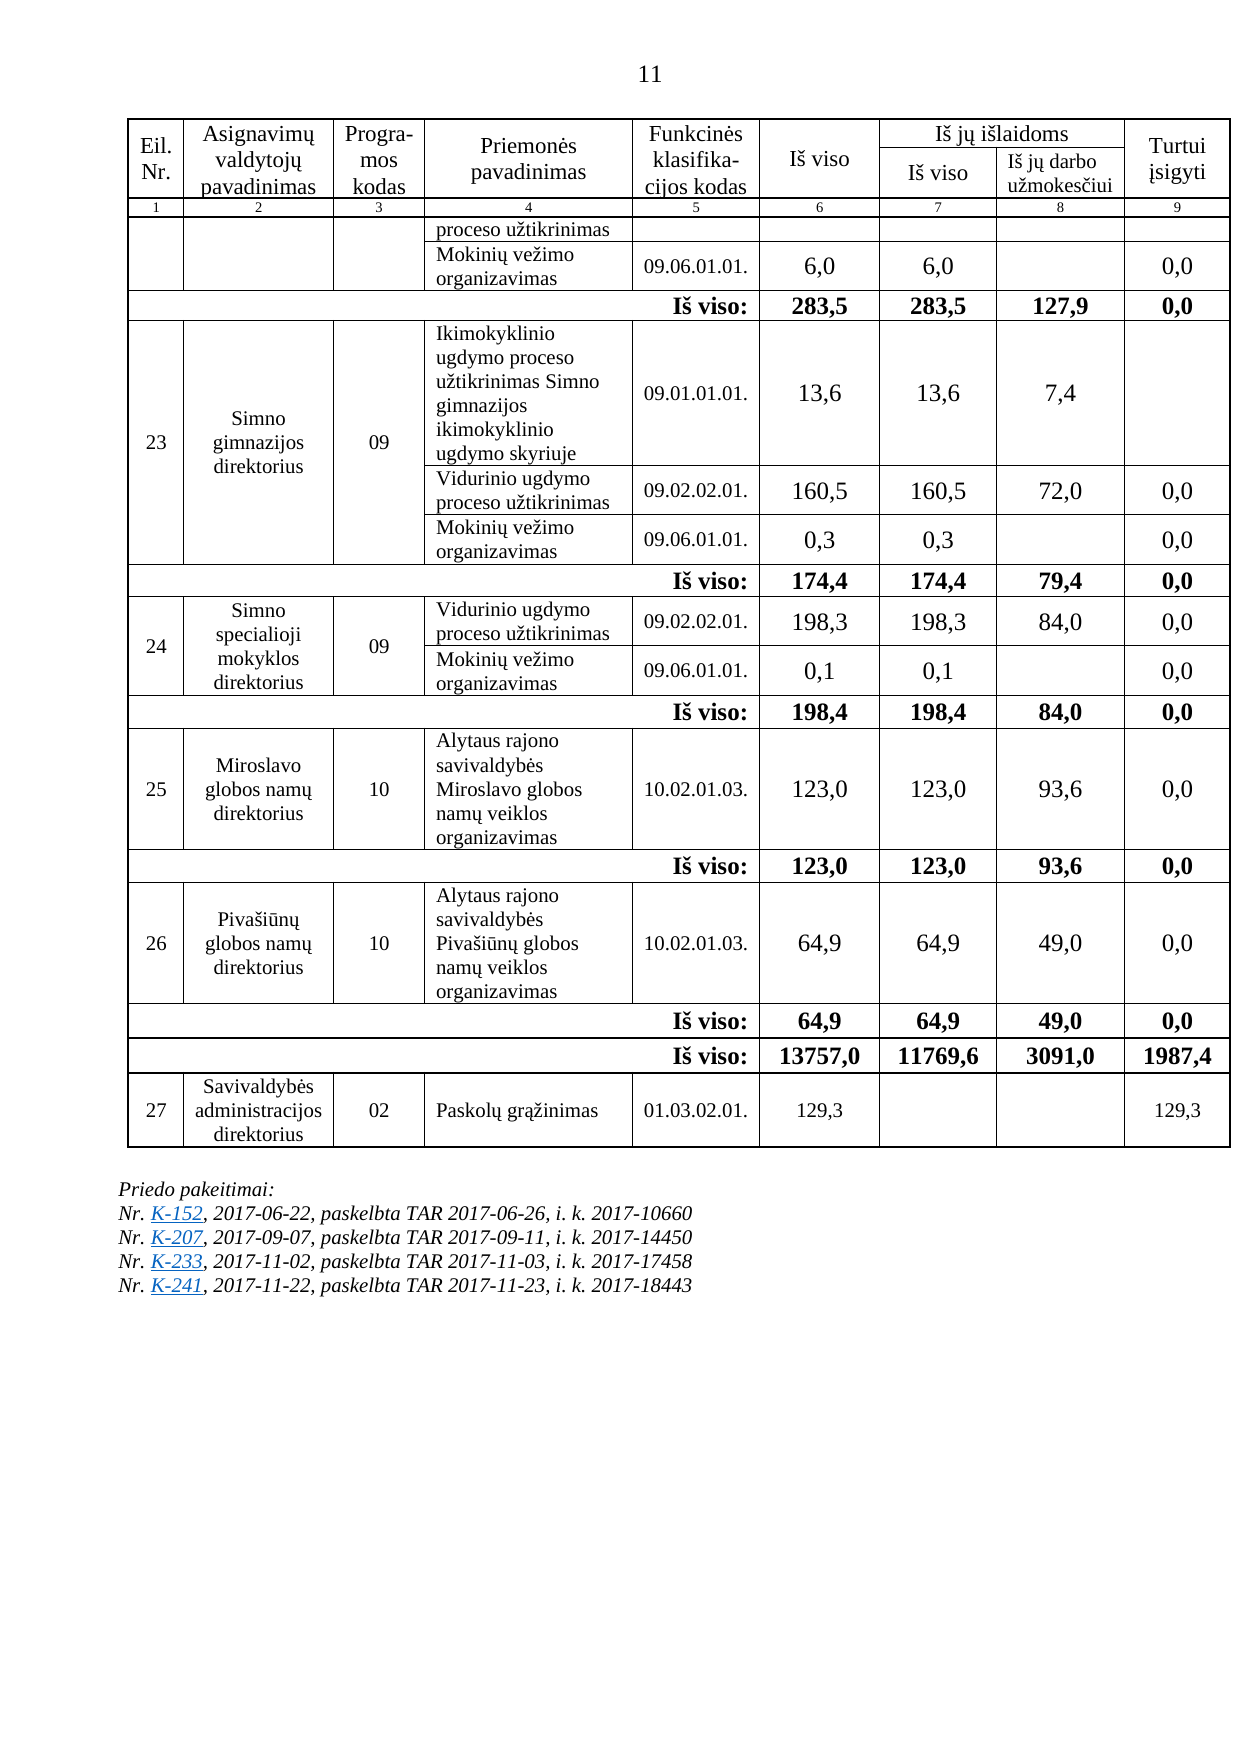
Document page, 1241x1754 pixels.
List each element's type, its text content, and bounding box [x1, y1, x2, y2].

table_header Eil. Nr. [129, 120, 183, 197]
table_cell [997, 242, 1124, 290]
table_header Priemonės pavadinimas [425, 120, 632, 197]
table_cell 6,0 [880, 242, 996, 290]
table_cell 6,0 [760, 242, 879, 290]
table_cell [997, 1074, 1124, 1146]
table_cell 3091,0 [997, 1039, 1124, 1072]
table_cell Mokinių vežimo organizavimas [425, 646, 632, 694]
table_header Funkcinės klasifika-cijos kodas [633, 120, 759, 197]
table_cell [184, 218, 333, 290]
table_cell 7,4 [997, 321, 1124, 465]
table_cell 13,6 [760, 321, 879, 465]
table_cell 01.03.02.01. [633, 1074, 759, 1146]
table_cell 09.01.01.01. [633, 321, 759, 465]
table_cell 64,9 [760, 883, 879, 1003]
table_cell 1 [129, 199, 183, 216]
table_cell 283,5 [760, 291, 879, 320]
table_cell 198,4 [880, 696, 996, 727]
table_cell Mokinių vežimo organizavimas [425, 242, 632, 290]
table_cell [633, 218, 759, 241]
table_cell 0,0 [1125, 565, 1229, 596]
table_cell 02 [334, 1074, 424, 1146]
table_cell 84,0 [997, 696, 1124, 727]
table_header Iš jų išlaidoms [880, 120, 1124, 147]
table_cell 123,0 [880, 729, 996, 849]
table_cell 283,5 [880, 291, 996, 320]
table_cell 24 [129, 597, 183, 694]
table_cell Miroslavo globos namų direktorius [184, 729, 333, 849]
table_cell 3 [334, 199, 424, 216]
table_cell Iš viso [880, 148, 996, 197]
table_cell Iš viso: [129, 1004, 759, 1037]
table_cell [997, 218, 1124, 241]
table_cell 09.02.02.01. [633, 466, 759, 514]
table_cell 10 [334, 883, 424, 1003]
table_cell Savivaldybės administracijos direktorius [184, 1074, 333, 1146]
table_cell 93,6 [997, 729, 1124, 849]
table_cell 09.06.01.01. [633, 515, 759, 563]
table_cell 1987,4 [1125, 1039, 1229, 1072]
table_cell 72,0 [997, 466, 1124, 514]
table_cell 2 [184, 199, 333, 216]
table_cell Mokinių vežimo organizavimas [425, 515, 632, 563]
table_header Progra-mos kodas [334, 120, 424, 197]
table_cell 10.02.01.03. [633, 729, 759, 849]
table_cell Vidurinio ugdymo proceso užtikrinimas [425, 466, 632, 514]
table_cell Iš viso: [129, 850, 759, 882]
table_cell 09 [334, 321, 424, 563]
table_cell 0,0 [1125, 883, 1229, 1003]
table_cell 10.02.01.03. [633, 883, 759, 1003]
table_cell [997, 515, 1124, 563]
text Nr. K-152, 2017-06-22, paskelbta TAR 2017-06-26, i. k. 2017-10660 [118, 1201, 1181, 1225]
table_cell 13,6 [880, 321, 996, 465]
text Nr. K-241, 2017-11-22, paskelbta TAR 2017-11-23, i. k. 2017-18443 [118, 1273, 1181, 1297]
table_cell 0,0 [1125, 646, 1229, 694]
table_header Asignavimų valdytojų pavadinimas [184, 120, 333, 197]
table_cell 0,3 [880, 515, 996, 563]
table_header Iš viso [760, 120, 879, 197]
table_cell 23 [129, 321, 183, 563]
table_cell 123,0 [880, 850, 996, 882]
table_cell [997, 646, 1124, 694]
table_header Turtui įsigyti [1125, 120, 1229, 197]
table_cell 64,9 [760, 1004, 879, 1037]
table_cell 123,0 [760, 729, 879, 849]
table_cell 26 [129, 883, 183, 1003]
table_cell 6 [760, 199, 879, 216]
table_cell 8 [997, 199, 1124, 216]
table_cell proceso užtikrinimas [425, 218, 632, 241]
table_cell [1125, 321, 1229, 465]
table_cell Vidurinio ugdymo proceso užtikrinimas [425, 597, 632, 645]
table_cell Iš viso: [129, 565, 759, 596]
table_cell 123,0 [760, 850, 879, 882]
table_cell 174,4 [880, 565, 996, 596]
table_cell [880, 1074, 996, 1146]
text Nr. K-207, 2017-09-07, paskelbta TAR 2017-09-11, i. k. 2017-14450 [118, 1225, 1181, 1249]
table_cell 7 [880, 199, 996, 216]
table_cell 0,0 [1125, 729, 1229, 849]
table_cell Alytaus rajono savivaldybės Pivašiūnų globos namų veiklos organizavimas [425, 883, 632, 1003]
table_cell 09.02.02.01. [633, 597, 759, 645]
table_cell 93,6 [997, 850, 1124, 882]
table_cell 0,0 [1125, 696, 1229, 727]
table_cell 49,0 [997, 883, 1124, 1003]
text Priedo pakeitimai: [118, 1177, 1181, 1201]
table_cell Iš viso: [129, 1039, 759, 1072]
table_cell 64,9 [880, 1004, 996, 1037]
table_cell 160,5 [880, 466, 996, 514]
table_cell 11769,6 [880, 1039, 996, 1072]
table_cell 0,0 [1125, 597, 1229, 645]
table_cell Simno gimnazijos direktorius [184, 321, 333, 563]
table_cell 64,9 [880, 883, 996, 1003]
table_cell 25 [129, 729, 183, 849]
table_cell 160,5 [760, 466, 879, 514]
table_cell 0,0 [1125, 242, 1229, 290]
table_cell 174,4 [760, 565, 879, 596]
table_cell 0,1 [880, 646, 996, 694]
table_cell 84,0 [997, 597, 1124, 645]
table_cell [1125, 218, 1229, 241]
table_cell 0,1 [760, 646, 879, 694]
table_cell [129, 218, 183, 290]
table_cell 0,0 [1125, 515, 1229, 563]
table_cell 4 [425, 199, 632, 216]
table_cell 0,3 [760, 515, 879, 563]
table_cell 79,4 [997, 565, 1124, 596]
text Nr. K-233, 2017-11-02, paskelbta TAR 2017-11-03, i. k. 2017-17458 [118, 1249, 1181, 1273]
table_cell 127,9 [997, 291, 1124, 320]
table_cell 198,4 [760, 696, 879, 727]
table_cell [760, 218, 879, 241]
table_cell 198,3 [760, 597, 879, 645]
table_cell 09.06.01.01. [633, 242, 759, 290]
table_cell 5 [633, 199, 759, 216]
table_cell Iš viso: [129, 291, 759, 320]
table_cell 0,0 [1125, 291, 1229, 320]
table_cell Paskolų grąžinimas [425, 1074, 632, 1146]
table_cell Iš jų darbo užmokesčiui [997, 148, 1124, 197]
table_cell 27 [129, 1074, 183, 1146]
table_cell 09.06.01.01. [633, 646, 759, 694]
table_cell Pivašiūnų globos namų direktorius [184, 883, 333, 1003]
table_cell 13757,0 [760, 1039, 879, 1072]
table_cell Simno specialioji mokyklos direktorius [184, 597, 333, 694]
table_cell [334, 218, 424, 290]
table_cell 10 [334, 729, 424, 849]
table_cell 198,3 [880, 597, 996, 645]
table_cell Ikimokyklinio ugdymo proceso užtikrinimas Simno gimnazijos ikimokyklinio ugdymo skyriuje [425, 321, 632, 465]
table_cell Iš viso: [129, 696, 759, 727]
table_cell 129,3 [760, 1074, 879, 1146]
table_cell [880, 218, 996, 241]
table_cell 09 [334, 597, 424, 694]
table_cell 0,0 [1125, 1004, 1229, 1037]
table_cell Alytaus rajono savivaldybės Miroslavo globos namų veiklos organizavimas [425, 729, 632, 849]
table_cell 129,3 [1125, 1074, 1229, 1146]
table_cell 0,0 [1125, 850, 1229, 882]
table_cell 9 [1125, 199, 1229, 216]
table_cell 0,0 [1125, 466, 1229, 514]
table_cell 49,0 [997, 1004, 1124, 1037]
